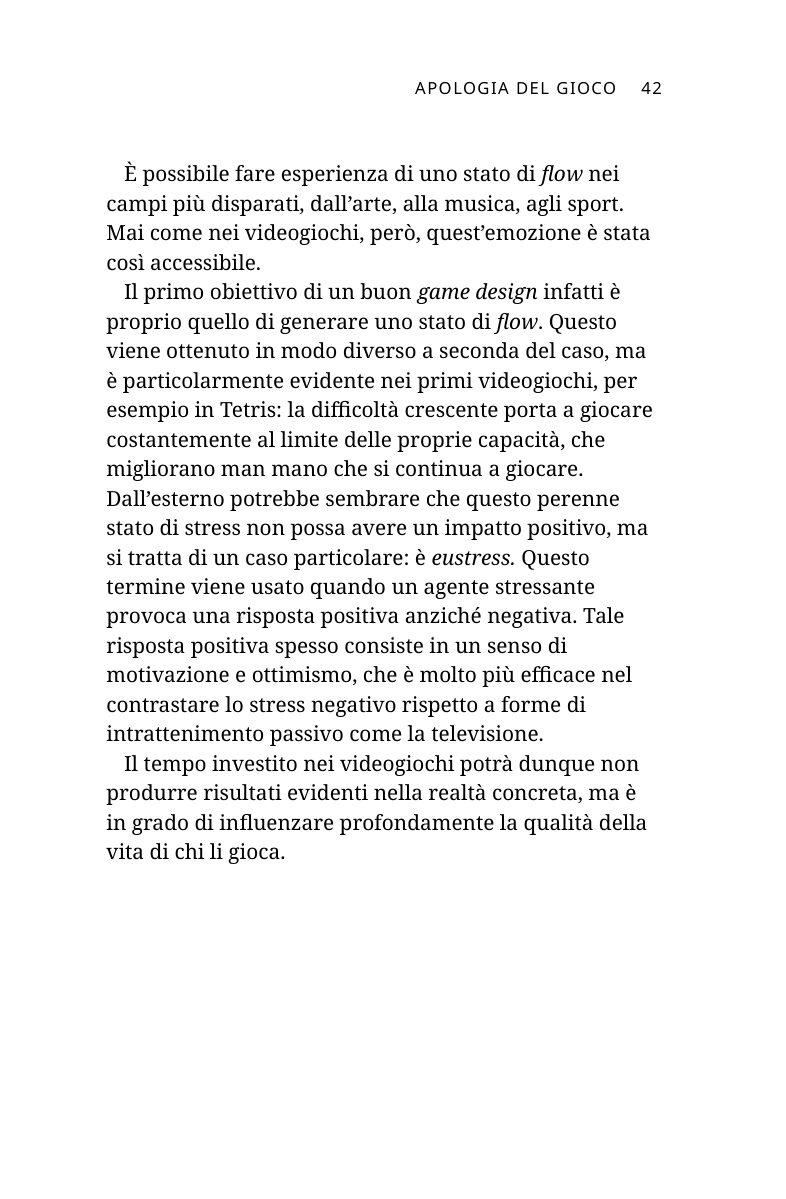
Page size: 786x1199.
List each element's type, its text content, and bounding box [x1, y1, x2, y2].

text Il tempo investito nei videogiochi potrà dunque non produrre risultati evidenti nella realtà concreta, ma è in grado di influenzare profondamente la qualità della vita di chi li gioca. [106, 748, 661, 866]
text Il primo obiettivo di un buon game design infatti è proprio quello di generare uno stato di flow. Questo viene ottenuto in modo diverso a seconda del caso, ma è particolarmente evidente nei primi videogiochi, per esempio in Tetris: la difficoltà crescente porta a giocare costantemente al limite delle proprie capacità, che migliorano man mano che si continua a giocare. Dall’esterno potrebbe sembrare che questo perenne stato di stress non possa avere un impatto positivo, ma si tratta di un caso particolare: è eustress. Questo termine viene usato quando un agente stressante provoca una risposta positiva anziché negativa. Tale risposta positiva spesso consiste in un senso di motivazione e ottimismo, che è molto più efficace nel contrastare lo stress negativo rispetto a forme di intrattenimento passivo come la televisione. [106, 276, 661, 748]
text È possibile fare esperienza di uno stato di flow nei campi più disparati, dall’arte, alla musica, agli sport. Mai come nei videogiochi, però, quest’emozione è stata così accessibile. [106, 158, 661, 276]
